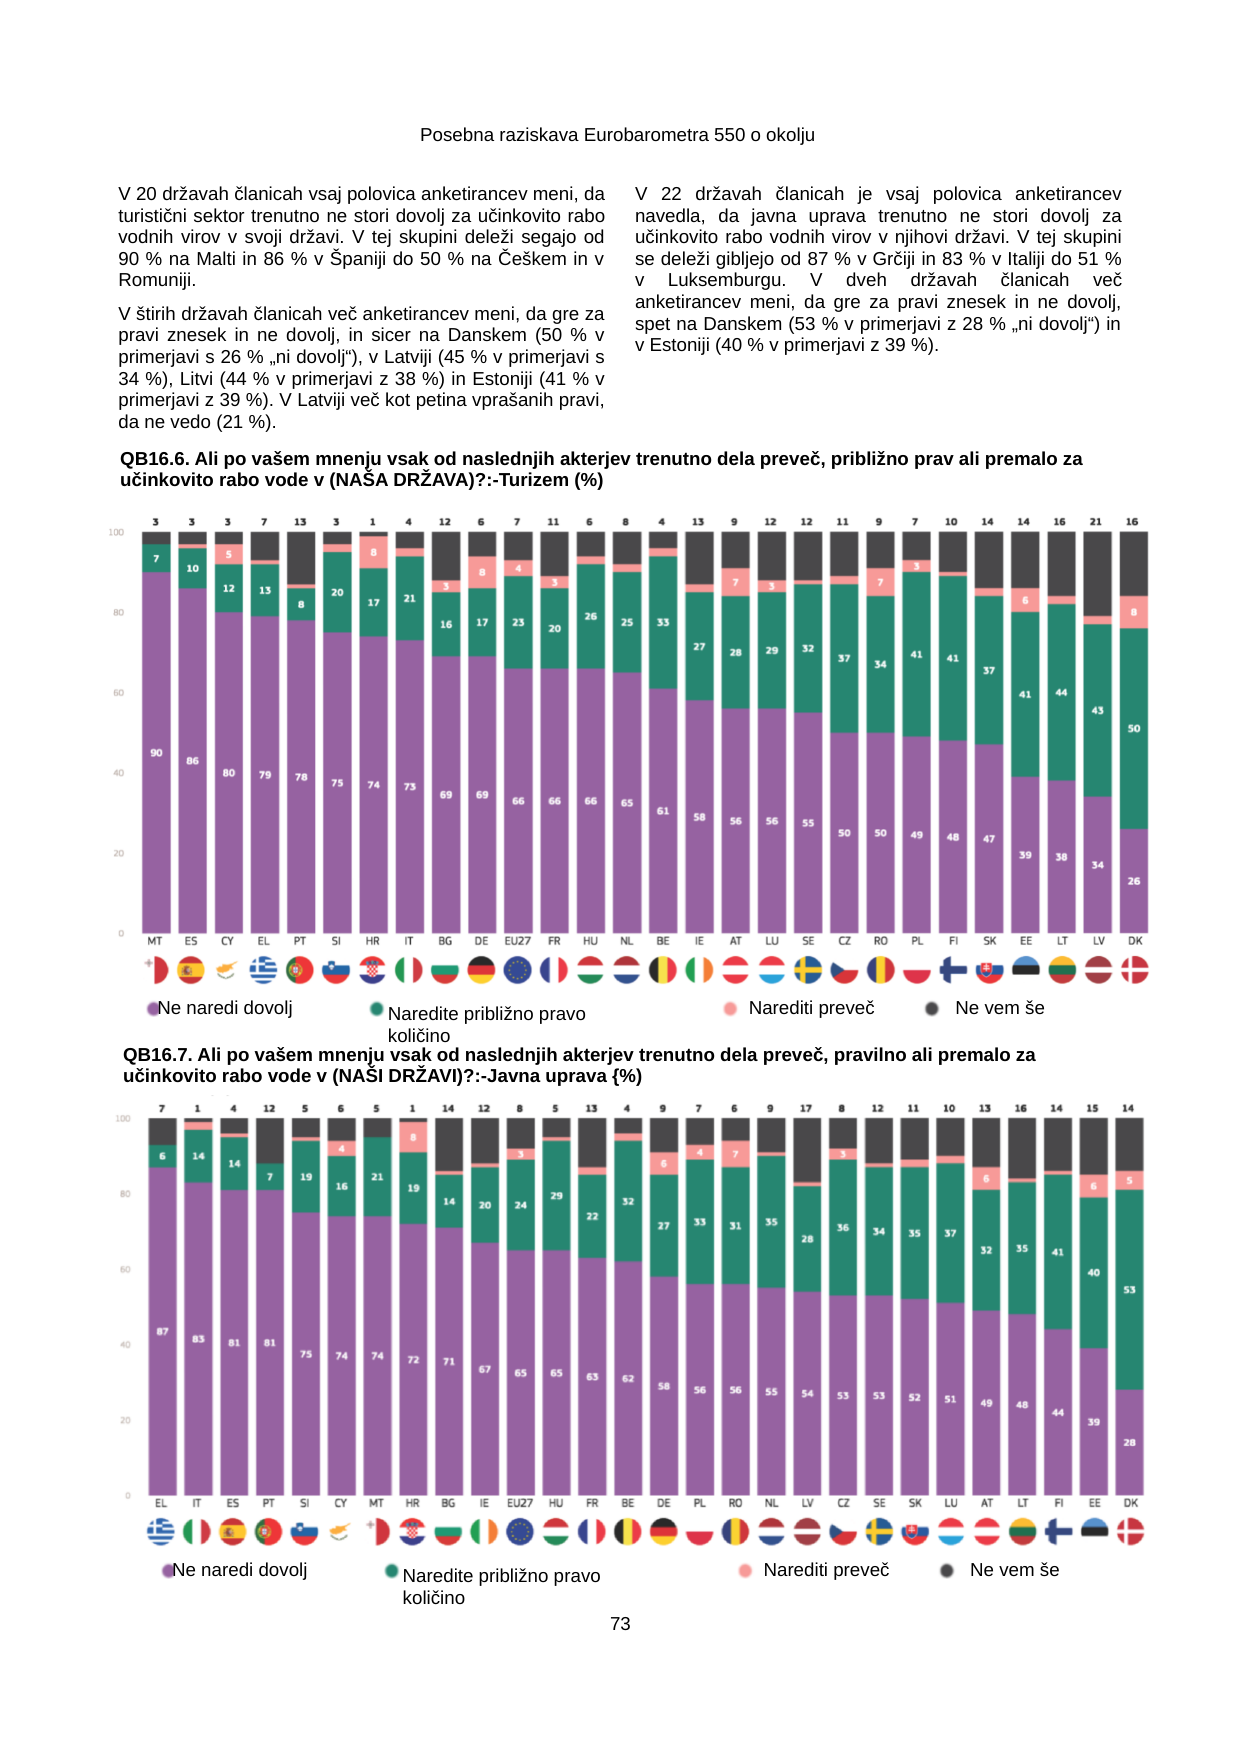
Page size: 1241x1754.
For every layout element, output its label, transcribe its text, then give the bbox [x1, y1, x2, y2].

picture [137, 998, 941, 1022]
text V štirih državah članicah več anketirancev meni, da gre za pravi znesek in ne dovolj, in sicer na Danskem (50 % v primerjavi s 26 % „ni dovolj“), v Latviji (45 % v primerjavi s 34 %), Litvi (44 % v primerjavi z 38 %) in Estoniji (41 % v primerjavi z 39 %). V Latviji več kot petina vprašanih pravi, da ne vedo (21 %). [118, 303, 605, 432]
text V 20 državah članicah vsaj polovica anketirancev meni, da turistični sektor trenutno ne stori dovolj za učinkovito rabo vodnih virov v svoji državi. V tej skupini deleži segajo od 90 % na Malti in 86 % v Španiji do 50 % na Češkem in v Romuniji. [118, 183, 605, 291]
picture [108, 1095, 1148, 1552]
picture [100, 511, 1157, 991]
text V 22 državah članicah je vsaj polovica anketirancev navedla, da javna uprava trenutno ne stori dovolj za učinkovito rabo vodnih virov v njihovi državi. V tej skupini se deleži gibljejo od 87 % v Grčiji in 83 % v Italiji do 51 % v Luksemburgu. V dveh državah članicah več anketirancev meni, da gre za pravi znesek in ne dovolj, spet na Danskem (53 % v primerjavi z 28 % „ni dovolj“) in v Estoniji (40 % v primerjavi z 39 %). [635, 183, 1122, 356]
picture [152, 1560, 956, 1584]
